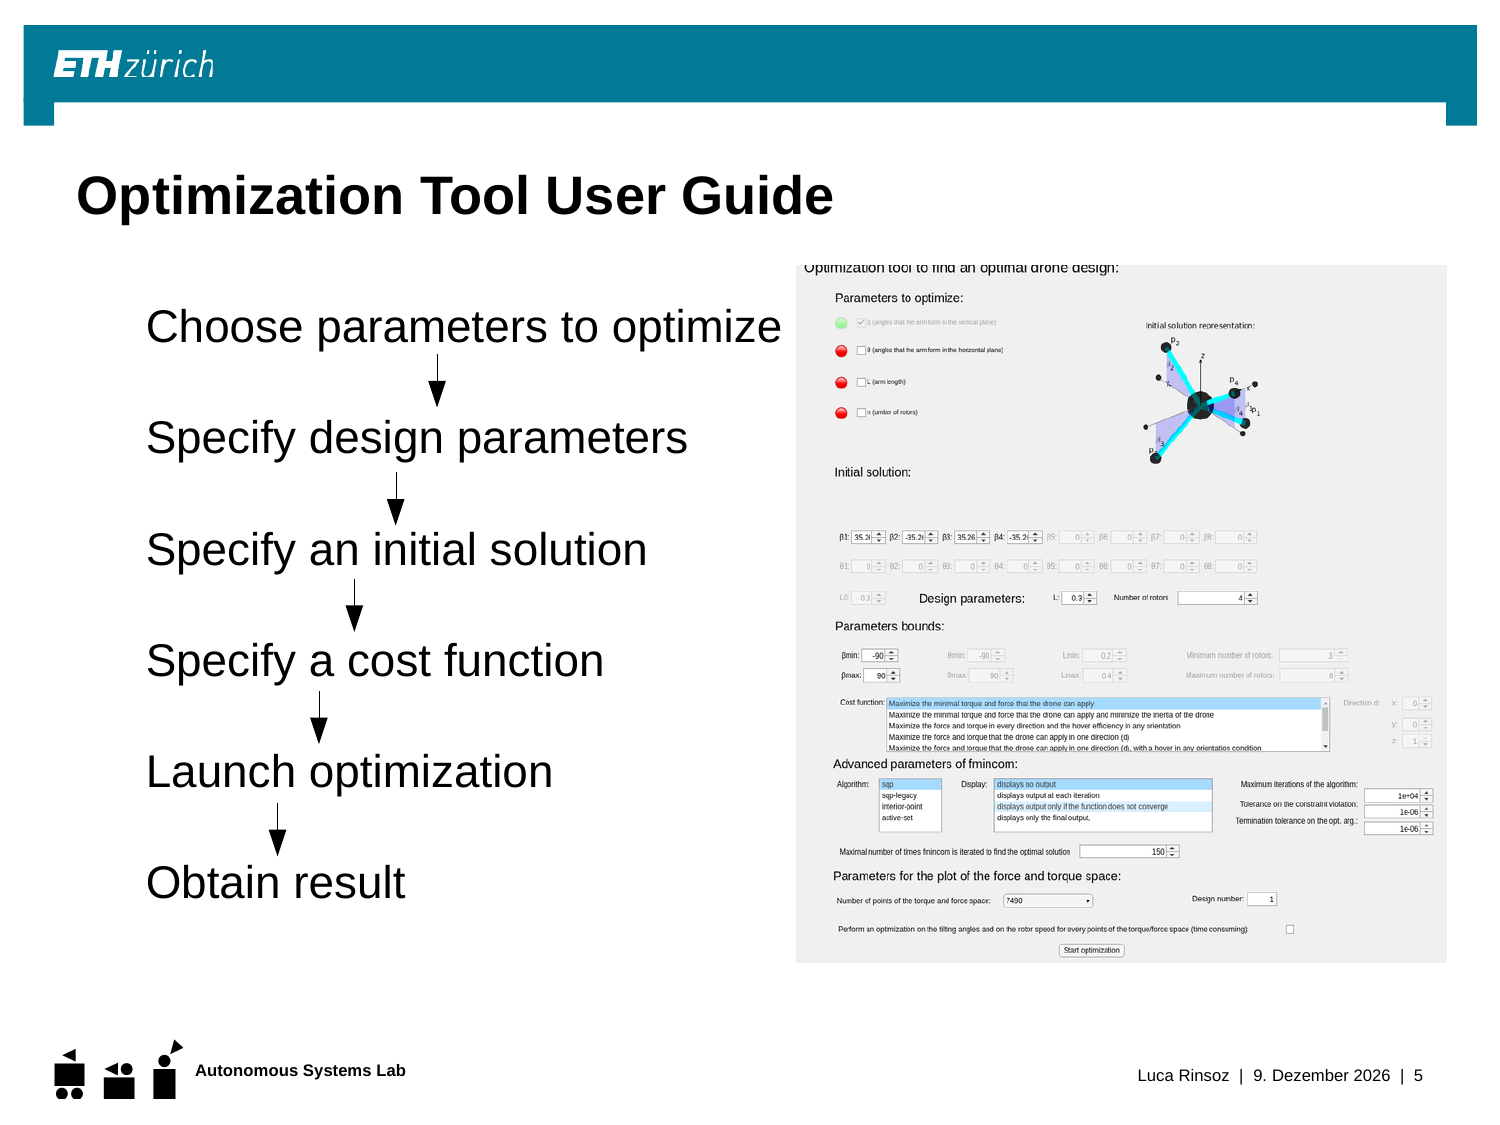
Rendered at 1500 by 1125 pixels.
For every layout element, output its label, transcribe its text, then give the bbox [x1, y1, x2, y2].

title Optimization Tool User Guide [53, 101, 1447, 290]
picture [796, 265, 1447, 963]
list Choose parameters to optimize Specify design parameters Specify an initial solution Specify a cost function Launch optimization Obtain result [75, 301, 1426, 1048]
